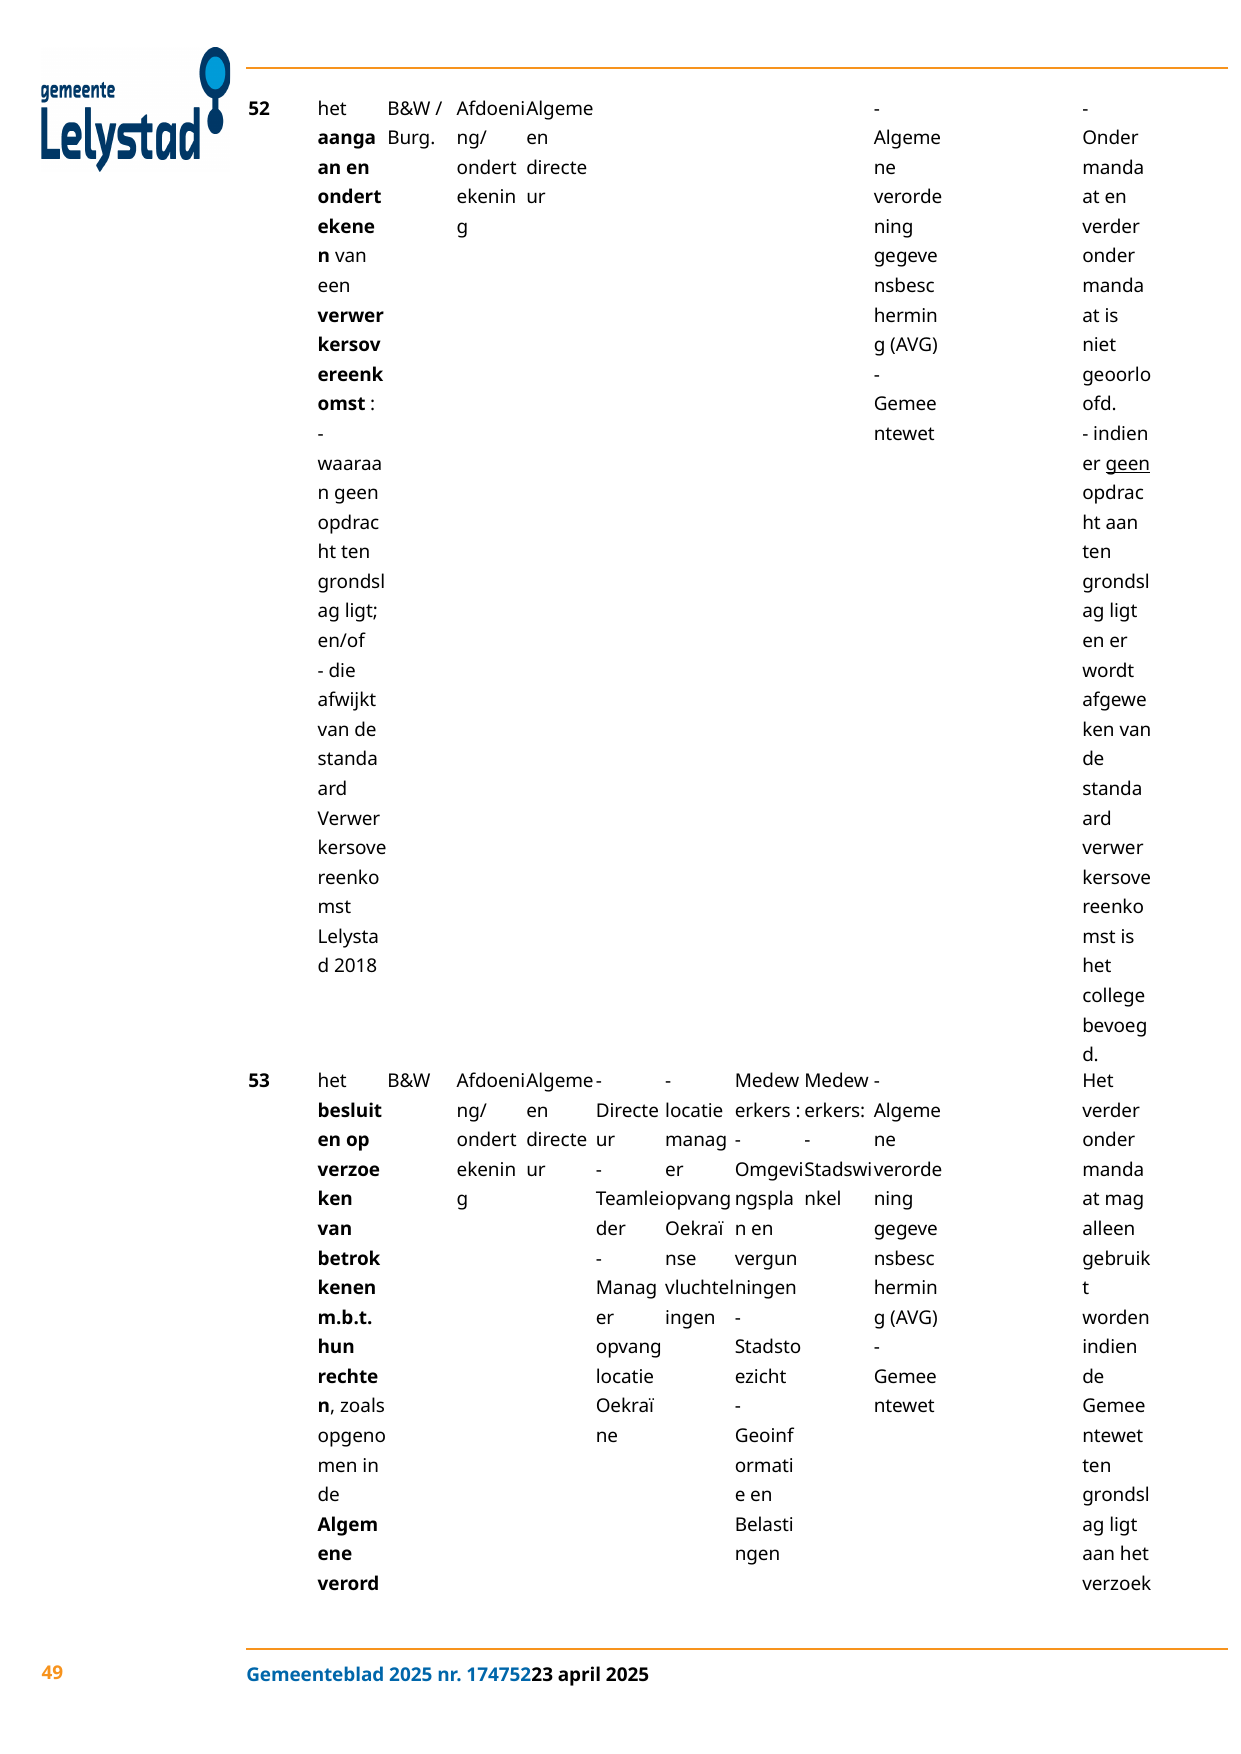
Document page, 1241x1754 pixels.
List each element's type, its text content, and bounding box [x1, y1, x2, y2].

picture [41, 47, 231, 172]
table_cell Het verder ondermandaat mag alleen gebruikt worden indien de Gemeentewet ten grondslag ligt aan het verzoek [1082, 1067, 1152, 1596]
table_cell [1013, 1067, 1082, 1596]
table_cell B&W / Burg. [387, 95, 456, 1067]
table_cell - Algemene verordening gegevensbescherming (AVG) - Gemeentewet [874, 1067, 943, 1596]
table_cell [665, 95, 734, 1067]
table_cell Medewerkers : - Omgevingsplan en vergunningen - Stadstoezicht - Geoinformatie en Belastingen [735, 1067, 804, 1596]
table_cell - locatiemanager opvang Oekraïnse vluchtelingen [665, 1067, 734, 1596]
table_cell [735, 95, 804, 1067]
table_cell 52 [248, 95, 317, 1067]
table_cell - Directeur - Teamleider - Manager opvanglocatie Oekraïne [596, 1067, 665, 1596]
table_cell het besluiten op verzoeken van betrokkenen m.b.t. hun rechten, zoals opgenomen in de Algemene verord [318, 1067, 387, 1596]
table_cell [943, 95, 1013, 1067]
table_cell Medewerkers: - Stadswinkel [804, 1067, 873, 1596]
table_cell [804, 95, 873, 1067]
table_cell het aangaan en ondertekenen van een verwerkersovereenkomst : - waaraan geen opdracht ten grondslag ligt; en/of - die afwijkt van de standaard Verwerkersovereenkomst Lelystad 2018 [318, 95, 387, 1067]
table_cell 53 [248, 1067, 317, 1596]
table_cell - Ondermandaat en verder ondermandaat is niet geoorloofd. - indien er geen opdracht aan ten grondslag ligt en er wordt afgeweken van de standaard verwerkersovereenkomst is het college bevoegd. [1082, 95, 1152, 1067]
table_cell Afdoening/ondertekening [456, 1067, 526, 1596]
table_cell Afdoening/ondertekening [456, 95, 526, 1067]
table_cell [943, 1067, 1013, 1596]
table_cell - Algemene verordening gegevensbescherming (AVG) - Gemeentewet [874, 95, 943, 1067]
table_cell [596, 95, 665, 1067]
table_cell B&W [387, 1067, 456, 1596]
table_cell Algemeen directeur [526, 1067, 596, 1596]
table_cell Algemeen directeur [526, 95, 596, 1067]
table_cell [1013, 95, 1082, 1067]
